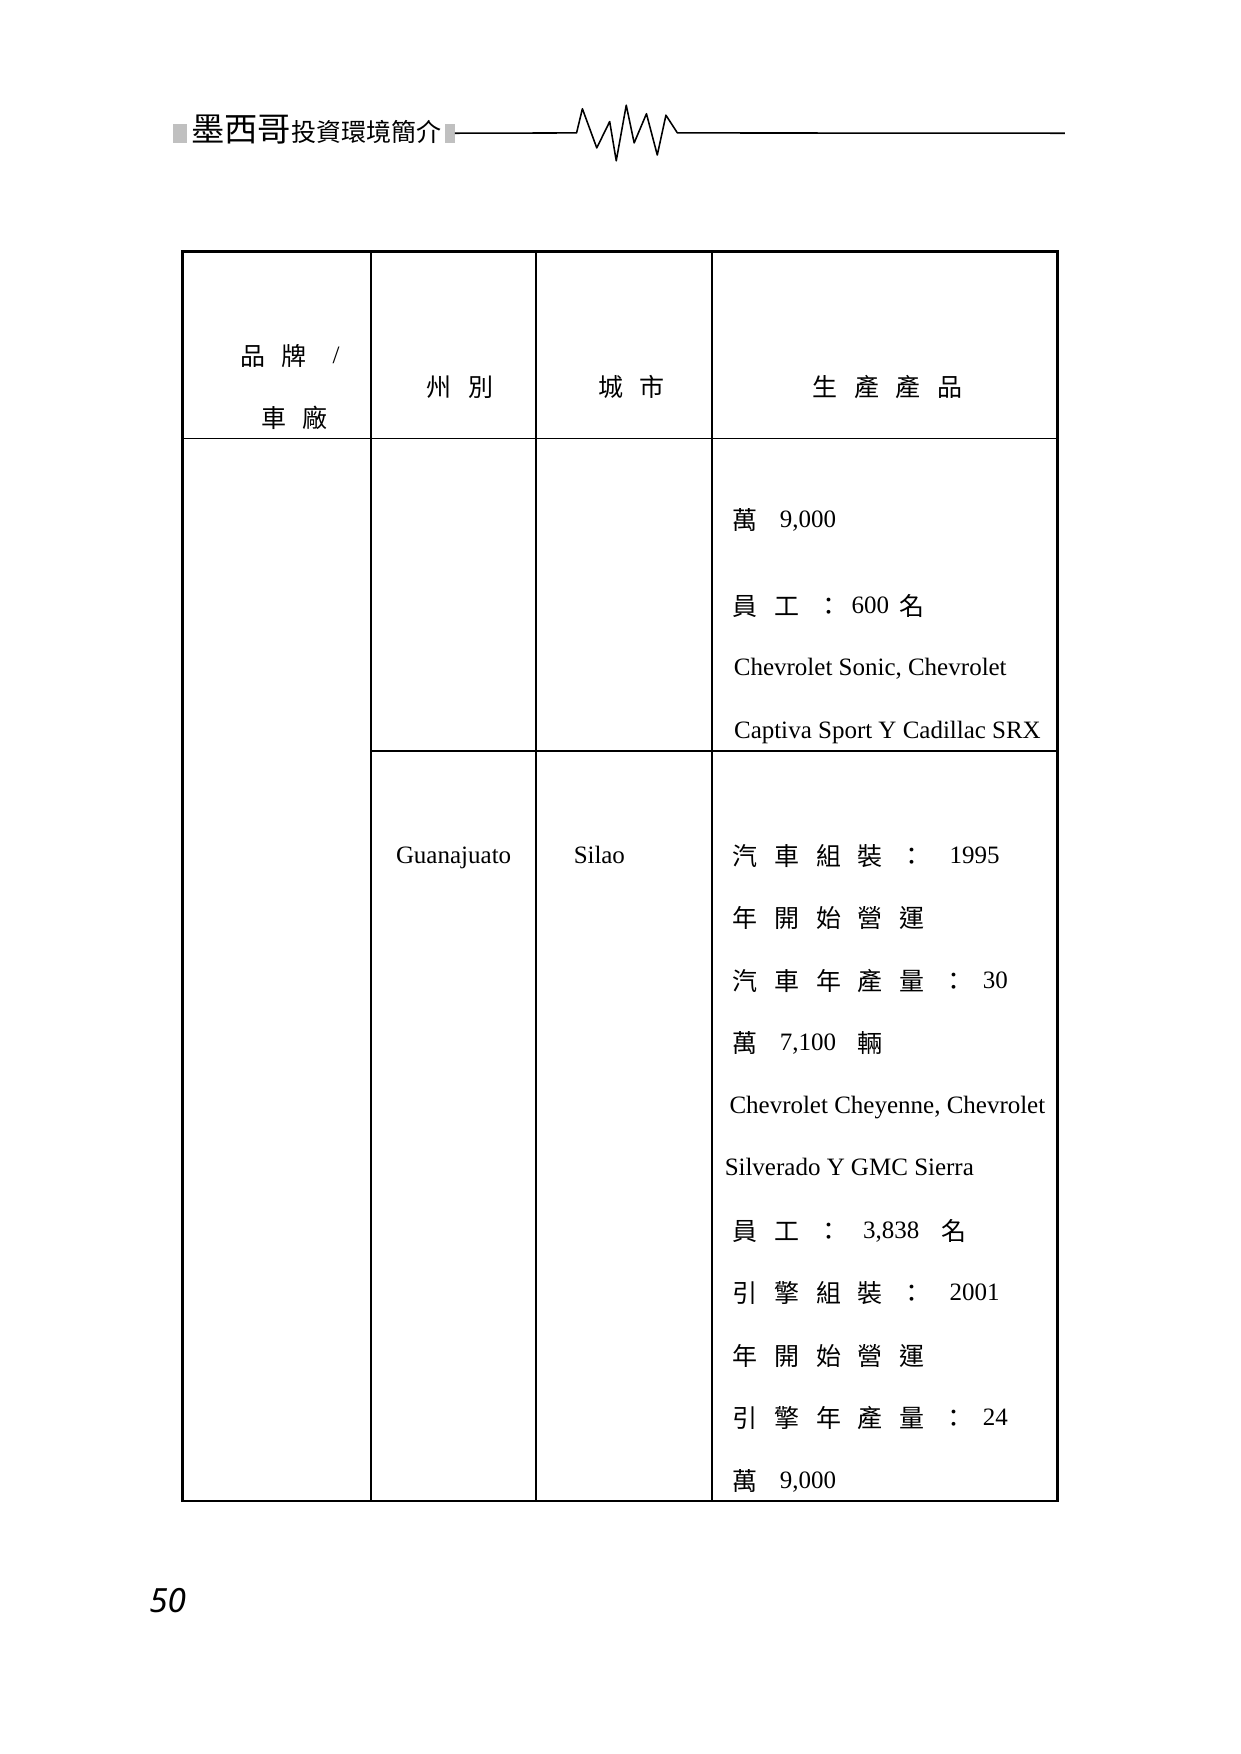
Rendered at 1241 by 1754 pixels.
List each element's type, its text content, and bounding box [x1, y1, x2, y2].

table_cell [372, 439, 535, 750]
table_header 品牌/車廠 [184, 253, 370, 438]
table_header 生產產品 [713, 253, 1056, 438]
table_header 州別 [372, 253, 535, 438]
table_cell Silao [537, 752, 711, 1500]
table_cell 萬9,000 員工：600名 Chevrolet Sonic, Chevrolet Captiva Sport Y Cadillac SRX [713, 439, 1056, 750]
table_cell [537, 439, 711, 750]
table_cell [184, 439, 370, 1500]
table_cell 汽車組裝：1995年開始營運 汽車年產量：30萬7,100輛 Chevrolet Cheyenne, Chevrolet Silverado Y GMC Sierra 員工：3,838名 引擎組裝：2001年開始營運 引擎年產量：24萬9,000 [713, 752, 1056, 1500]
table_header 城市 [537, 253, 711, 438]
table_cell Guanajuato [372, 752, 535, 1500]
